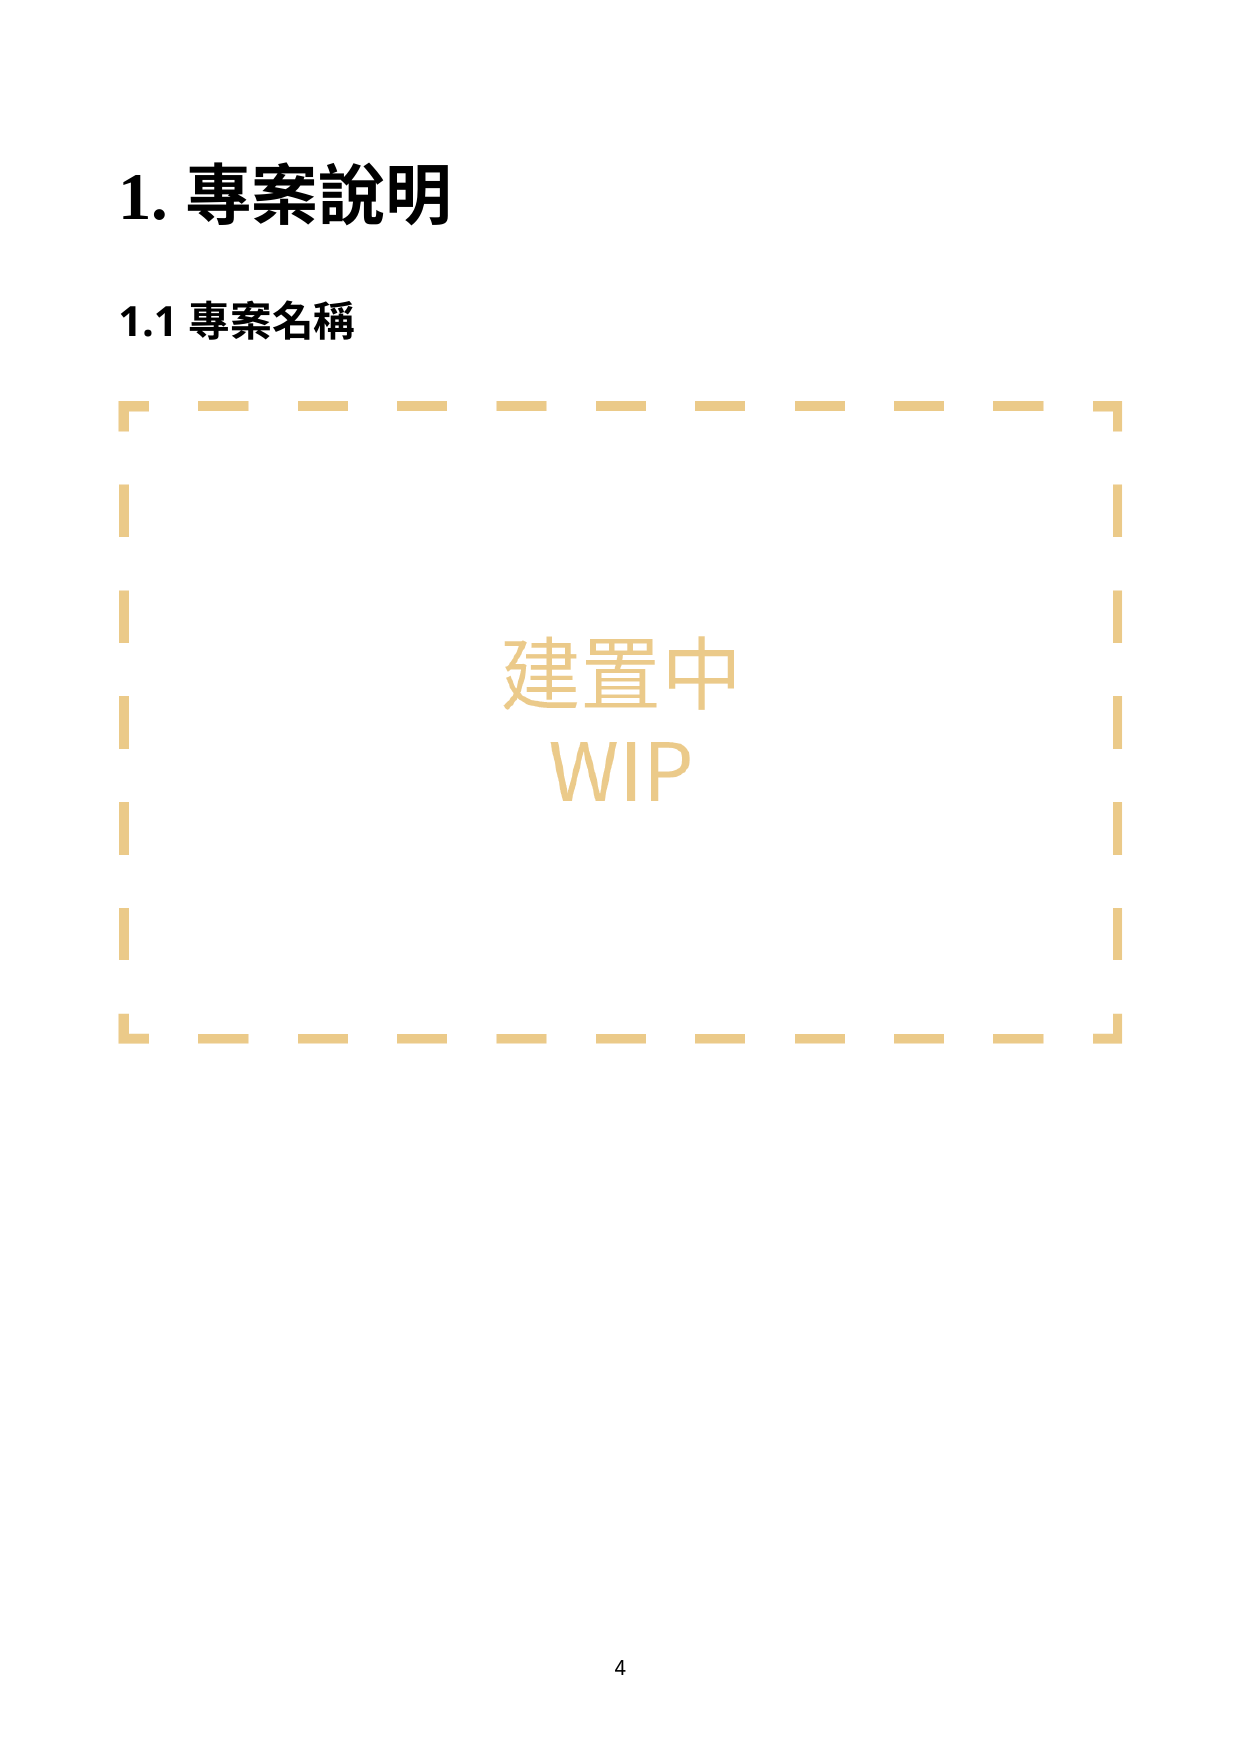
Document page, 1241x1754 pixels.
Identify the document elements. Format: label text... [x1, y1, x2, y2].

picture [118, 401, 1123, 1044]
subtitle 1. 專案說明 [118, 142, 1122, 238]
subtitle 1.1 專案名稱 [118, 288, 1122, 349]
